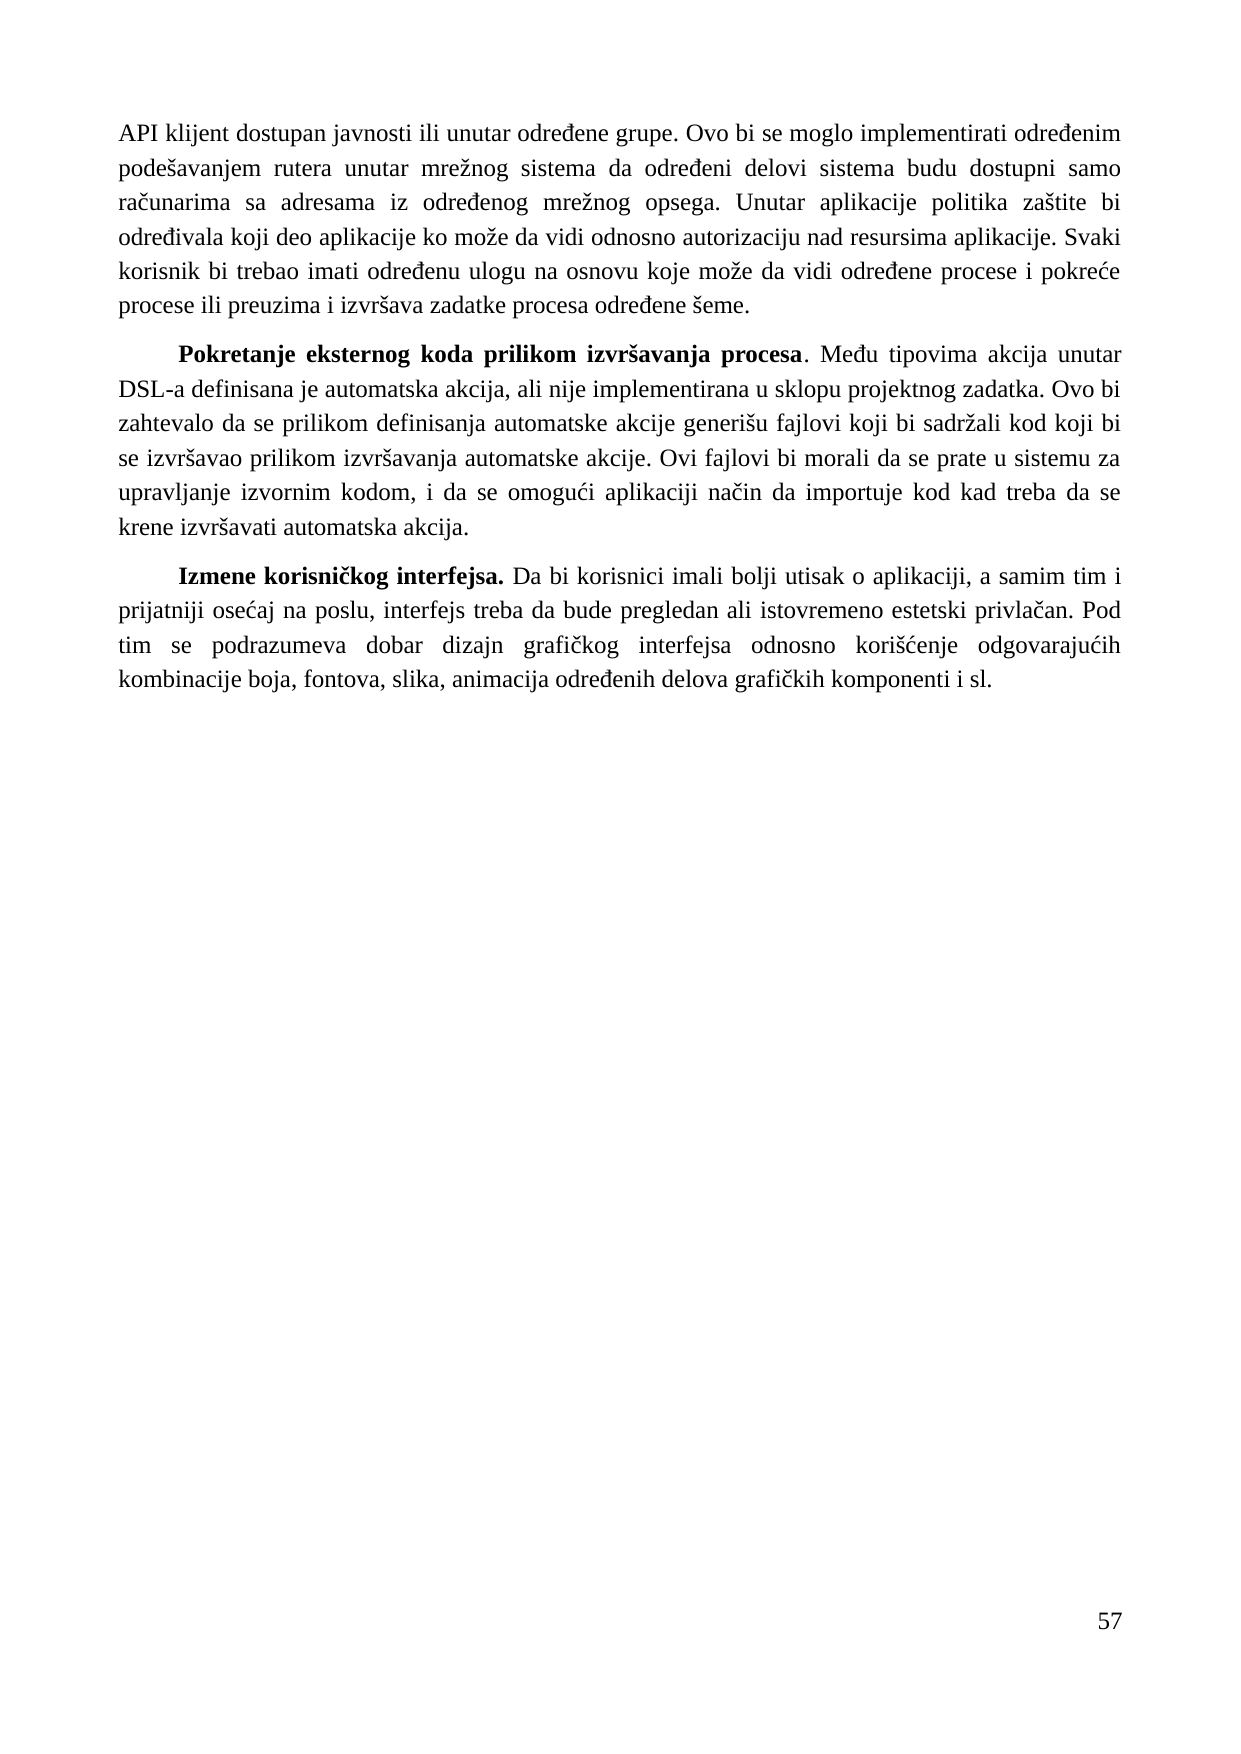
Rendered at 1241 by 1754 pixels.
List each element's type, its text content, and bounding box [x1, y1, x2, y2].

text API klijent dostupan javnosti ili unutar određene grupe. Ovo bi se moglo implementirati određenim podešavanjem rutera unutar mrežnog sistema da određeni delovi sistema budu dostupni samo računarima sa adresama iz određenog mrežnog opsega. Unutar aplikacije politika zaštite bi određivala koji deo aplikacije ko može da vidi odnosno autorizaciju nad resursima aplikacije. Svaki korisnik bi trebao imati određenu ulogu na osnovu koje može da vidi određene procese i pokreće procese ili preuzima i izvršava zadatke procesa određene šeme. [118, 118, 1122, 319]
text Pokretanje eksternog koda prilikom izvršavanja procesa. Među tipovima akcija unutar DSL-a definisana je automatska akcija, ali nije implementirana u sklopu projektnog zadatka. Ovo bi zahtevalo da se prilikom definisanja automatske akcije generišu fajlovi koji bi sadržali kod koji bi se izvršavao prilikom izvršavanja automatske akcije. Ovi fajlovi bi morali da se prate u sistemu za upravljanje izvornim kodom, i da se omogući aplikaciji način da importuje kod kad treba da se krene izvršavati automatska akcija. [118, 339, 1122, 541]
text Izmene korisničkog interfejsa. Da bi korisnici imali bolji utisak o aplikaciji, a samim tim i prijatniji osećaj na poslu, interfejs treba da bude pregledan ali istovremeno estetski privlačan. Pod tim se podrazumeva dobar dizajn grafičkog interfejsa odnosno korišćenje odgovarajućih kombinacije boja, fontova, slika, animacija određenih delova grafičkih komponenti i sl. [118, 561, 1122, 693]
